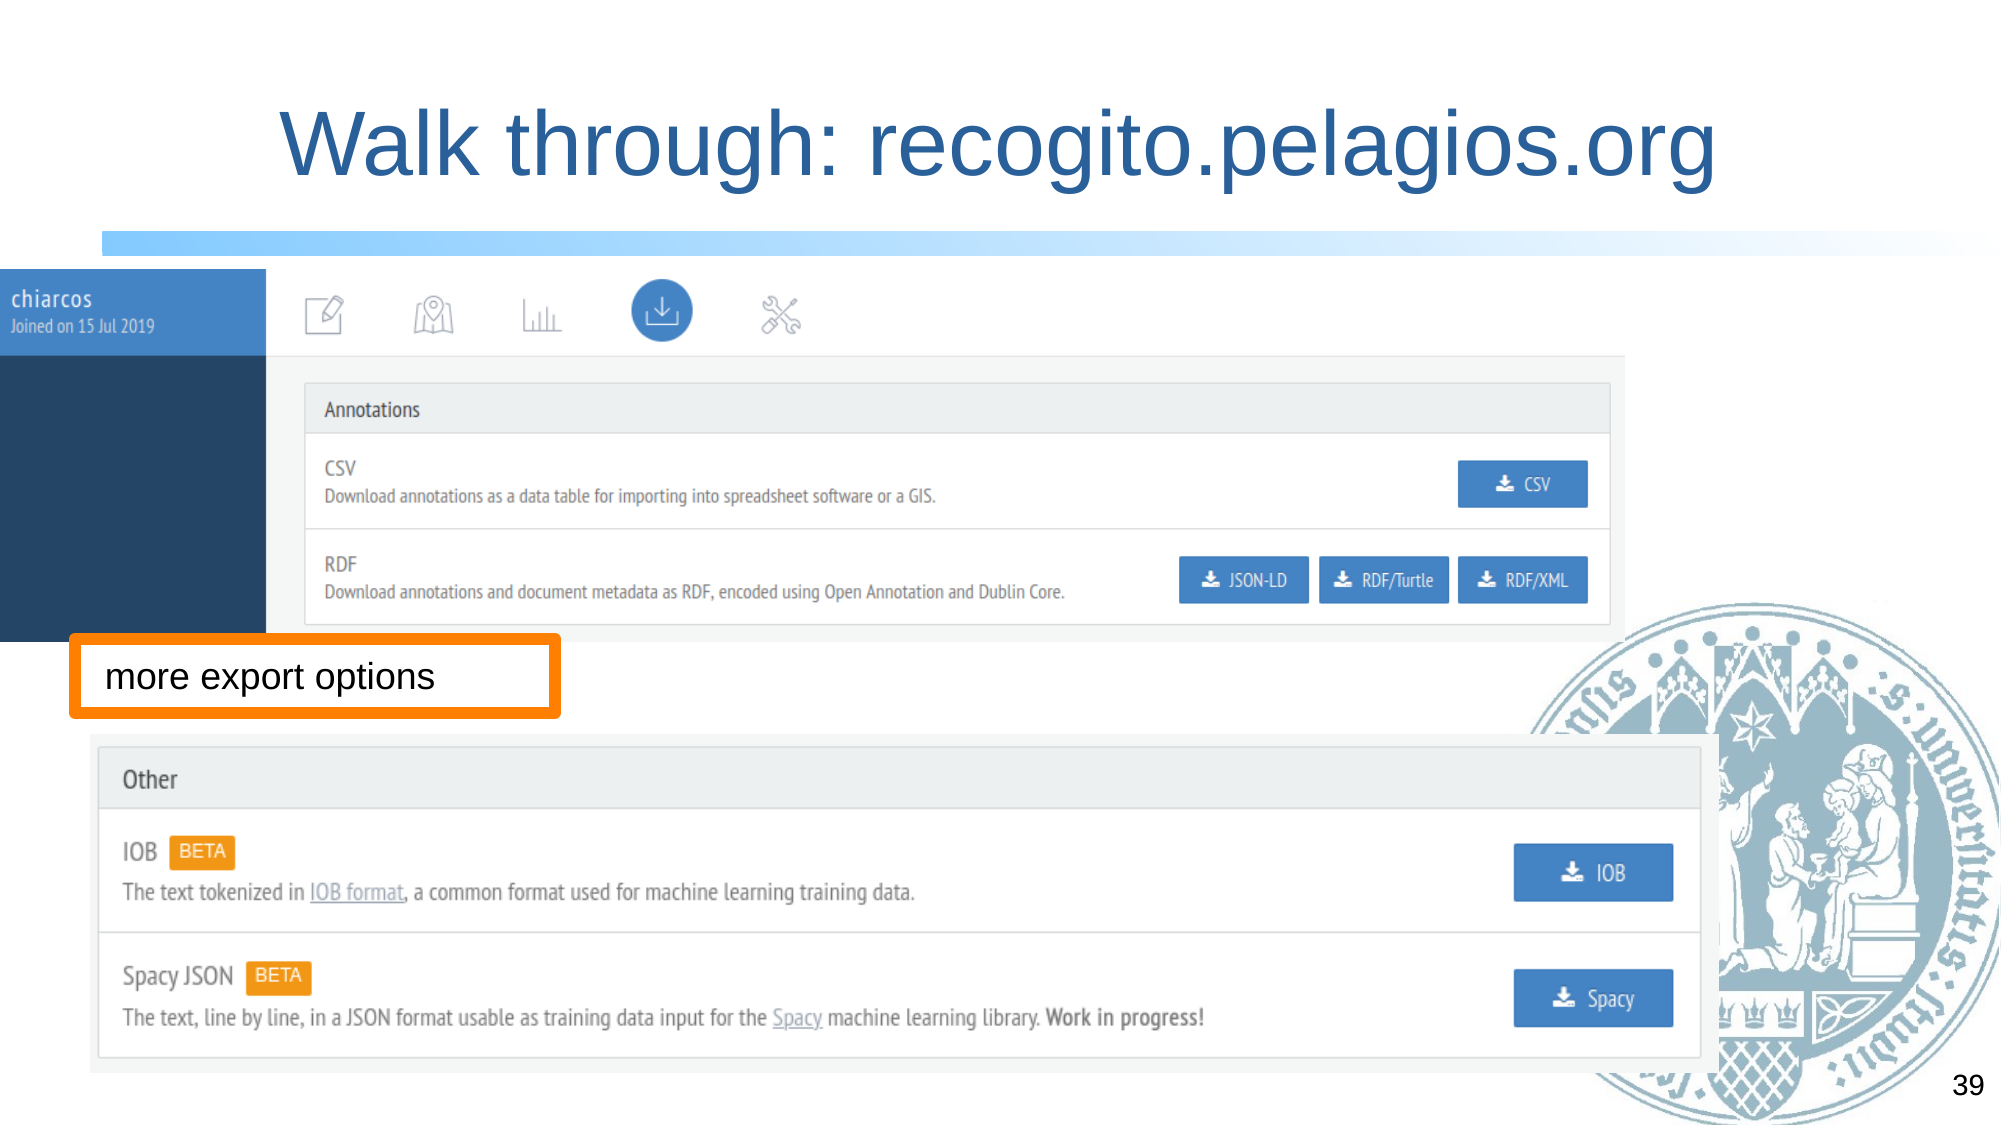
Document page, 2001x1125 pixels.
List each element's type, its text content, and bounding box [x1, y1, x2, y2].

title Walk through: recogito.pelagios.org [99, 45, 1900, 233]
picture [0, 269, 1625, 642]
text_box [75, 639, 556, 713]
picture [90, 734, 1719, 1073]
